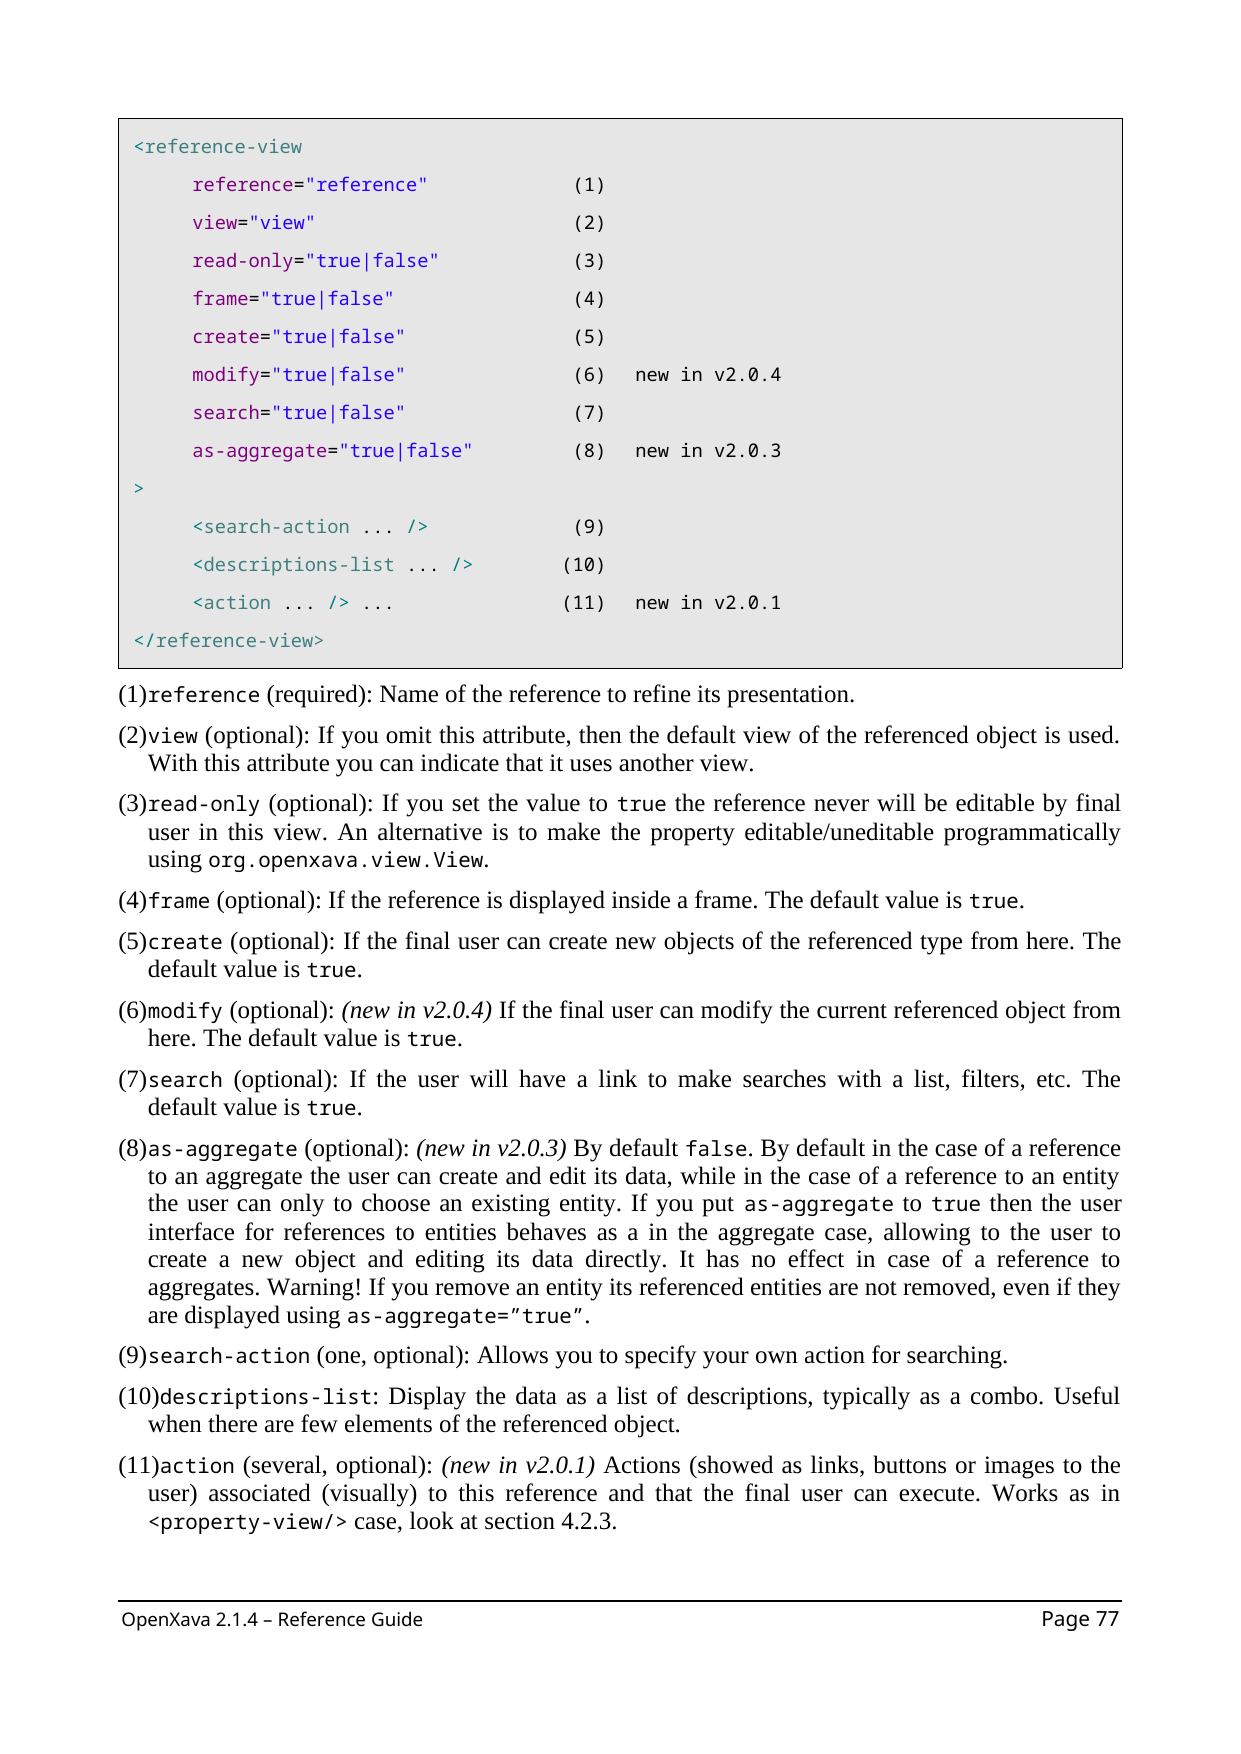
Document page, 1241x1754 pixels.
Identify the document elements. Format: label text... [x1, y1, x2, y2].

text search="true|false" (7) [119, 384, 1122, 422]
list create (optional): If the final user can create new objects of the referenced type from here. The default value is true. [118, 927, 1122, 983]
text as-aggregate="true|false" (8) new in v2.0.3 [119, 422, 1122, 460]
text <action ... /> ... (11) new in v2.0.1 [119, 574, 1122, 612]
text read-only="true|false" (3) [119, 232, 1122, 270]
text <search-action ... /> (9) [119, 498, 1122, 536]
text reference="reference" (1) [119, 156, 1122, 194]
text </reference-view> [119, 612, 1122, 668]
list search-action (one, optional): Allows you to specify your own action for searching. [118, 1342, 1122, 1370]
text <reference-view [119, 119, 1122, 156]
list frame (optional): If the reference is displayed inside a frame. The default value is true. [118, 886, 1122, 914]
text <descriptions-list ... /> (10) [119, 536, 1122, 574]
list action (several, optional): (new in v2.0.1) Actions (showed as links, buttons or images to the user) associated (visually) to this reference and that the final user can execute. Works as in <property-view/> case, look at section 4.2.3. [118, 1451, 1122, 1535]
text modify="true|false" (6) new in v2.0.4 [119, 346, 1122, 384]
text > [119, 460, 1122, 498]
text create="true|false" (5) [119, 308, 1122, 346]
text frame="true|false" (4) [119, 270, 1122, 308]
list modify (optional): (new in v2.0.4) If the final user can modify the current referenced object from here. The default value is true. [118, 996, 1122, 1052]
list view (optional): If you omit this attribute, then the default view of the referenced object is used. With this attribute you can indicate that it uses another view. [118, 721, 1122, 777]
list reference (required): Name of the reference to refine its presentation. [118, 680, 1122, 708]
list as-aggregate (optional): (new in v2.0.3) By default false. By default in the case of a reference to an aggregate the user can create and edit its data, while in the case of a reference to an entity the user can only to choose an existing entity. If you put as-aggregate to true then the user interface for references to entities behaves as a in the aggregate case, allowing to the user to create a new object and editing its data directly. It has no effect in case of a reference to aggregates. Warning! If you remove an entity its referenced entities are not removed, even if they are displayed using as-aggregate=”true”. [118, 1134, 1122, 1329]
list search (optional): If the user will have a link to make searches with a list, filters, etc. The default value is true. [118, 1065, 1122, 1121]
list descriptions-list: Display the data as a list of descriptions, typically as a combo. Useful when there are few elements of the referenced object. [118, 1382, 1122, 1438]
list read-only (optional): If you set the value to true the reference never will be editable by final user in this view. An alternative is to make the property editable/uneditable programmatically using org.openxava.view.View. [118, 789, 1122, 873]
text view="view" (2) [119, 194, 1122, 232]
